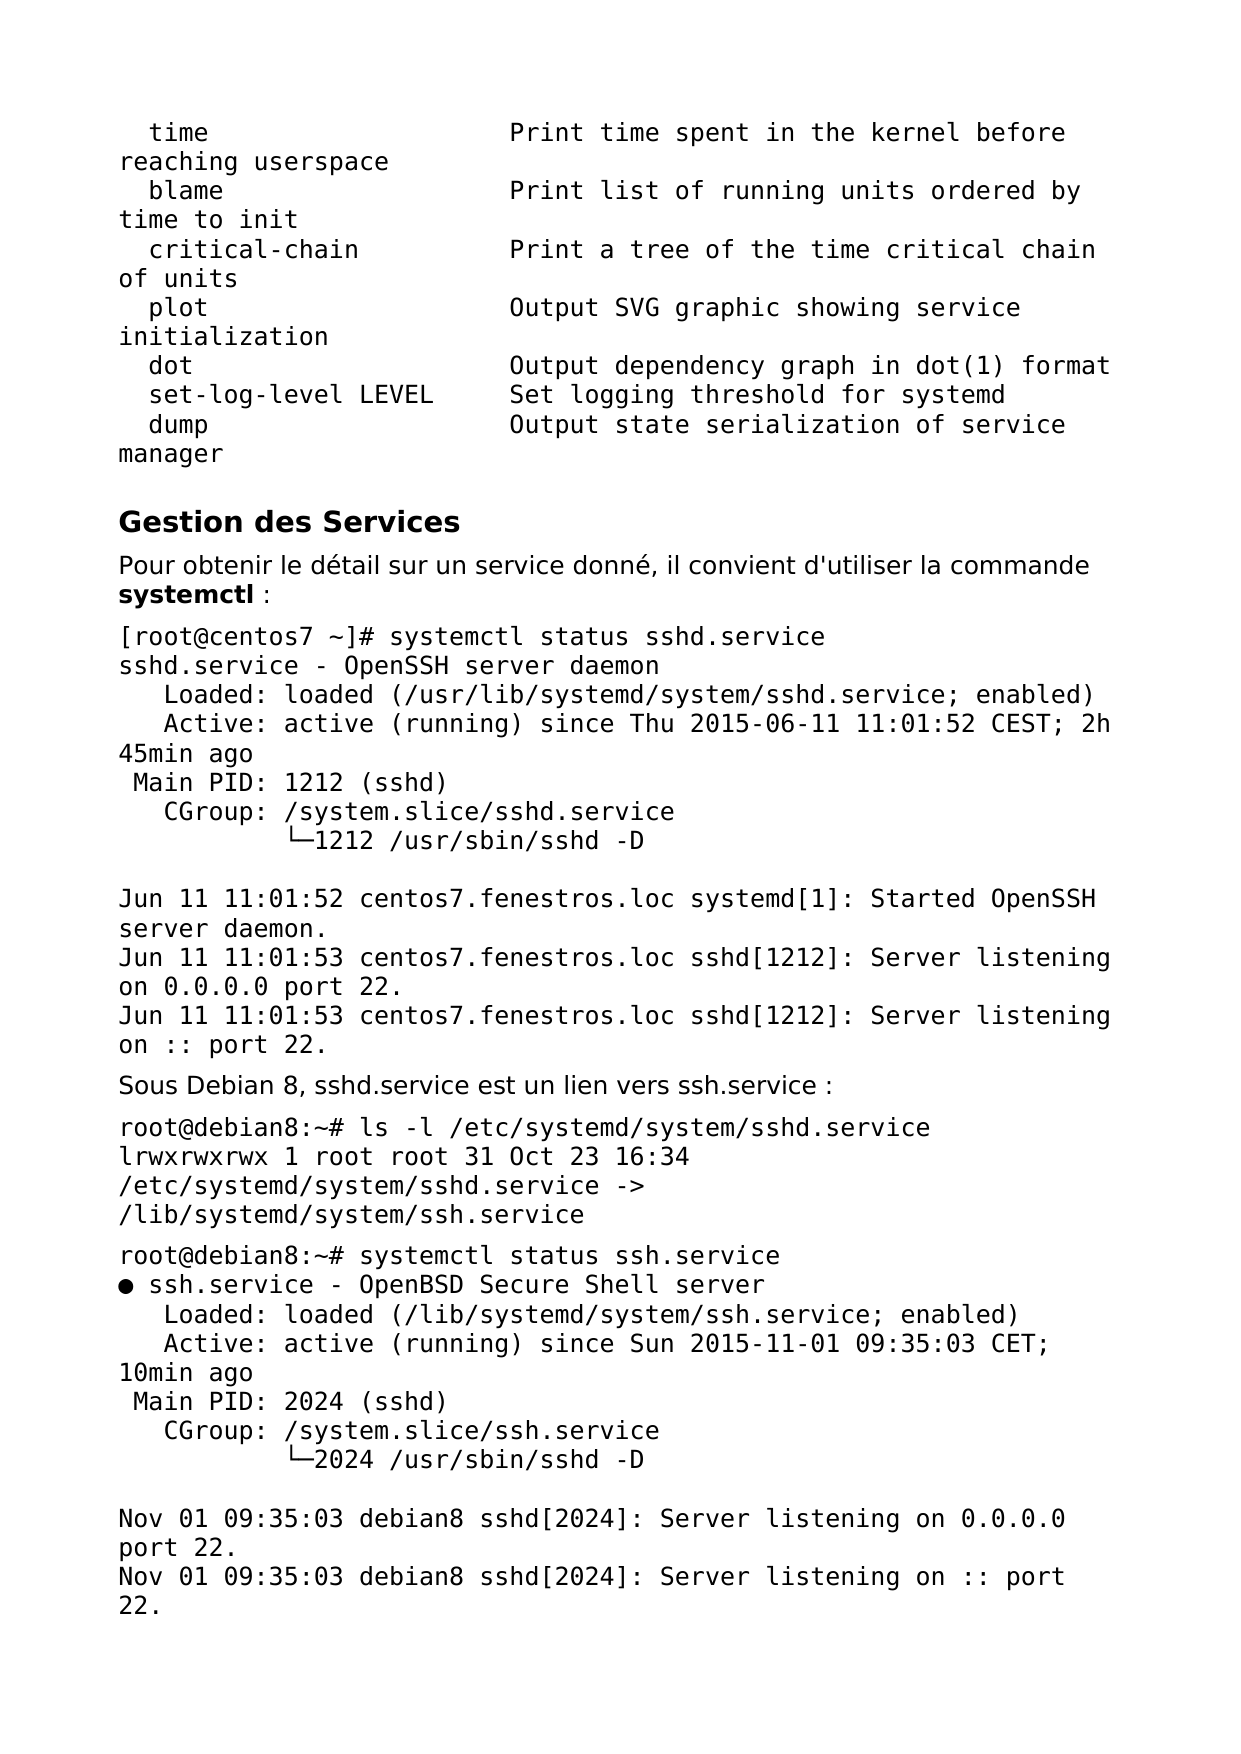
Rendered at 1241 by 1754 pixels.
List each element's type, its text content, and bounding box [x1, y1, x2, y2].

text time Print time spent in the kernel before reaching userspace blame Print list of running units ordered by time to init critical-chain Print a tree of the time critical chain of units plot Output SVG graphic showing service initialization dot Output dependency graph in dot(1) format set-log-level LEVEL Set logging threshold for systemd dump Output state serialization of service manager [118, 118, 1122, 468]
text root@debian8:~# ls -l /etc/systemd/system/sshd.service lrwxrwxrwx 1 root root 31 Oct 23 16:34 /etc/systemd/system/sshd.service -> /lib/systemd/system/ssh.service [118, 1113, 1122, 1230]
text root@debian8:~# systemctl status ssh.service ● ssh.service - OpenBSD Secure Shell server Loaded: loaded (/lib/systemd/system/ssh.service; enabled) Active: active (running) since Sun 2015-11-01 09:35:03 CET; 10min ago Main PID: 2024 (sshd) CGroup: /system.slice/ssh.service └─2024 /usr/sbin/sshd -D Nov 01 09:35:03 debian8 sshd[2024]: Server listening on 0.0.0.0 port 22. Nov 01 09:35:03 debian8 sshd[2024]: Server listening on :: port 22. [118, 1242, 1122, 1621]
subtitle Gestion des Services [118, 505, 1122, 539]
text [root@centos7 ~]# systemctl status sshd.service sshd.service - OpenSSH server daemon Loaded: loaded (/usr/lib/systemd/system/sshd.service; enabled) Active: active (running) since Thu 2015-06-11 11:01:52 CEST; 2h 45min ago Main PID: 1212 (sshd) CGroup: /system.slice/sshd.service └─1212 /usr/sbin/sshd -D Jun 11 11:01:52 centos7.fenestros.loc systemd[1]: Started OpenSSH server daemon. Jun 11 11:01:53 centos7.fenestros.loc sshd[1212]: Server listening on 0.0.0.0 port 22. Jun 11 11:01:53 centos7.fenestros.loc sshd[1212]: Server listening on :: port 22. [118, 622, 1122, 1060]
text Pour obtenir le détail sur un service donné, il convient d'utiliser la commande systemctl : [118, 551, 1122, 610]
text Sous Debian 8, sshd.service est un lien vers ssh.service : [118, 1071, 1122, 1101]
